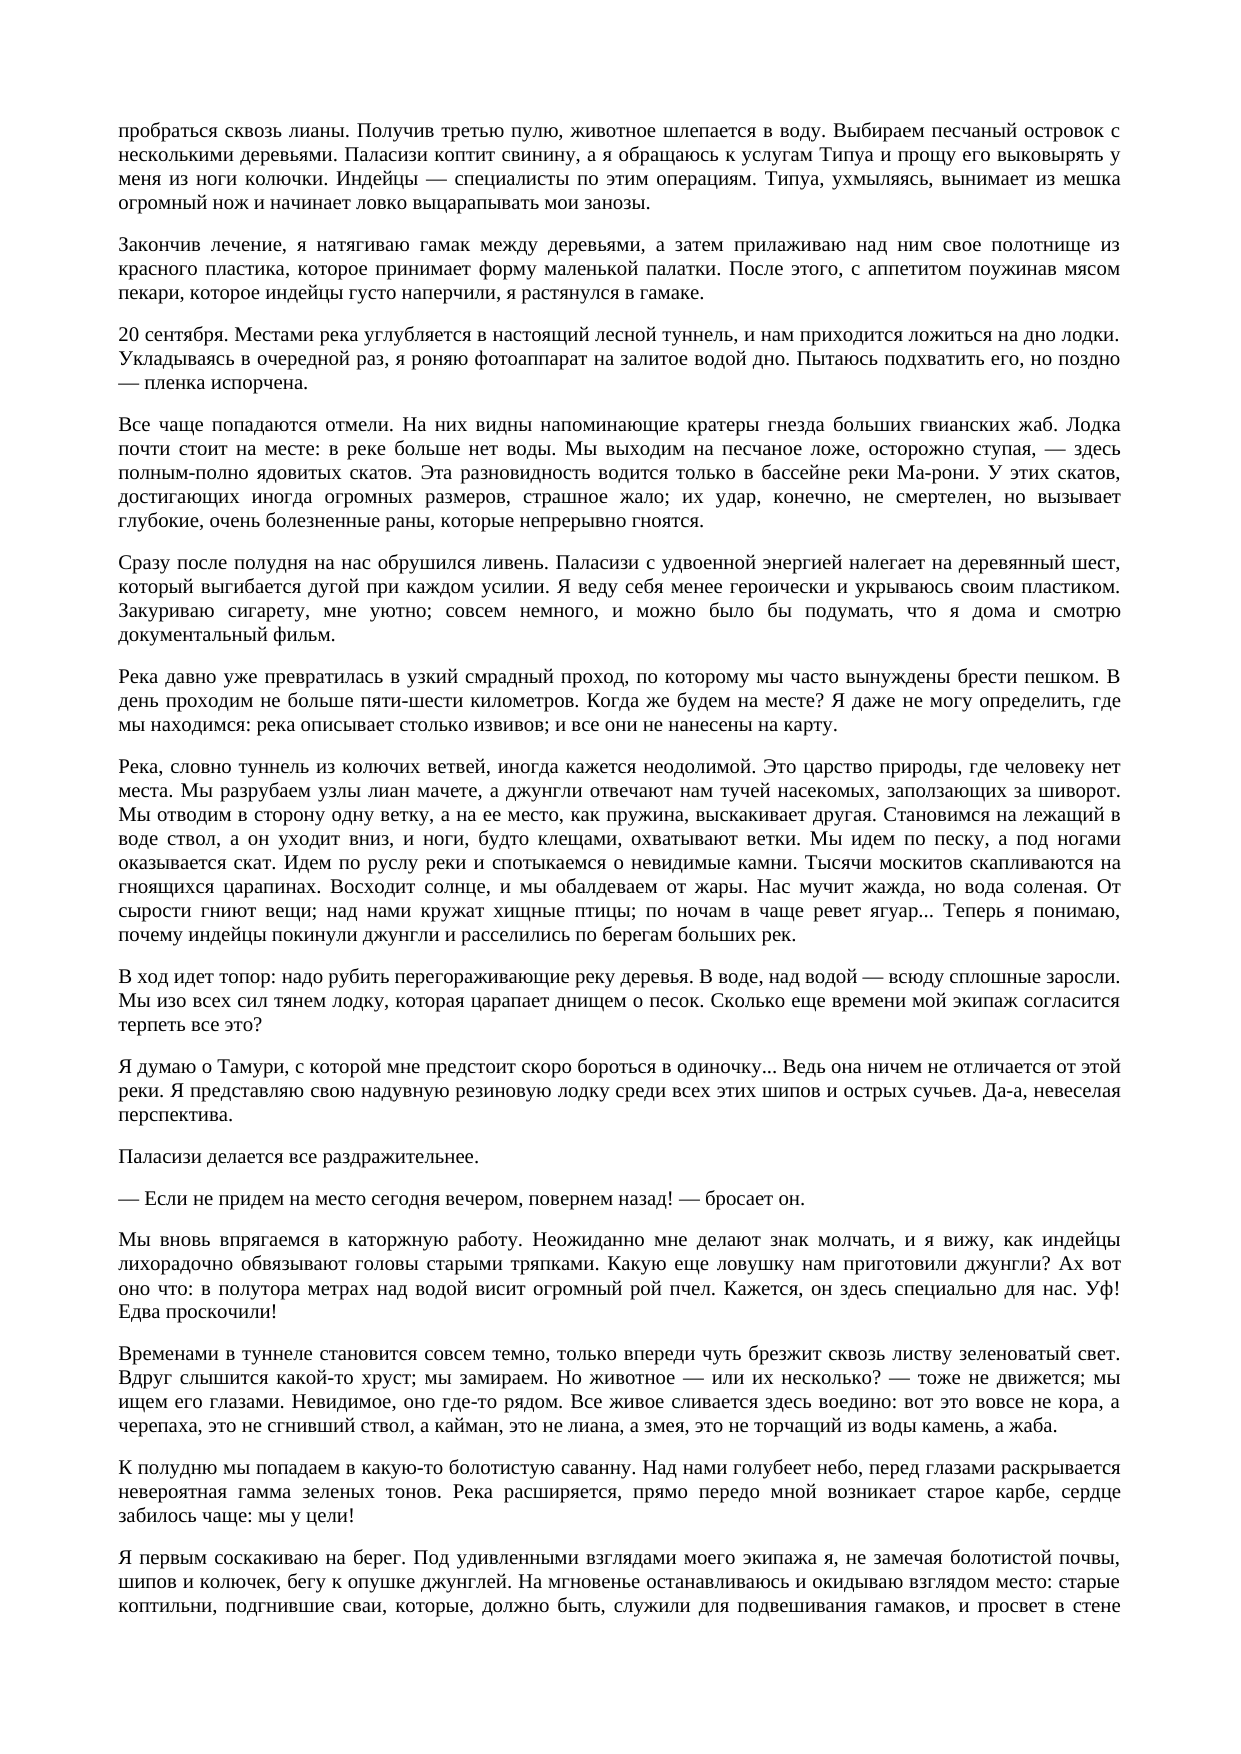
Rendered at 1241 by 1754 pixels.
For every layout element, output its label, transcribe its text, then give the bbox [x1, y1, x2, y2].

text Река давно уже превратилась в узкий смрадный проход, по которому мы часто вынуждены брести пешком. В день проходим не больше пяти-шести километров. Когда же будем на месте? Я даже не могу определить, где мы находимся: река описывает столько извивов; и все они не нанесены на карту. [118, 664, 1122, 736]
text Я первым соскакиваю на берег. Под удивленными взглядами моего экипажа я, не замечая болотистой почвы, шипов и колючек, бегу к опушке джунглей. На мгновенье останавливаюсь и окидываю взглядом место: старые коптильни, подгнившие сваи, которые, должно быть, служили для подвешивания гамаков, и просвет в стене [118, 1545, 1122, 1617]
text 20 сентября. Местами река углубляется в настоящий лесной туннель, и нам приходится ложиться на дно лодки. Укладываясь в очередной раз, я роняю фотоаппарат на залитое водой дно. Пытаюсь подхватить его, но поздно — пленка испорчена. [118, 322, 1122, 394]
text Мы вновь впрягаемся в каторжную работу. Неожиданно мне делают знак молчать, и я вижу, как индейцы лихорадочно обвязывают головы старыми тряпками. Какую еще ловушку нам приготовили джунгли? Ах вот оно что: в полутора метрах над водой висит огромный рой пчел. Кажется, он здесь специально для нас. Уф! Едва проскочили! [118, 1227, 1122, 1323]
text В ход идет топор: надо рубить перегораживающие реку деревья. В воде, над водой — всюду сплошные заросли. Мы изо всех сил тянем лодку, которая царапает днищем о песок. Сколько еще времени мой экипаж согласится терпеть все это? [118, 964, 1122, 1036]
text Все чаще попадаются отмели. На них видны напоминающие кратеры гнезда больших гвианских жаб. Лодка почти стоит на месте: в реке больше нет воды. Мы выходим на песчаное ложе, осторожно ступая, — здесь полным-полно ядовитых скатов. Эта разновидность водится только в бассейне реки Ма-рони. У этих скатов, достигающих иногда огромных размеров, страшное жало; их удар, конечно, не смертелен, но вызывает глубокие, очень болезненные раны, которые непрерывно гноятся. [118, 412, 1122, 532]
text — Если не придем на место сегодня вечером, повернем назад! — бросает он. [118, 1186, 1122, 1209]
text К полудню мы попадаем в какую-то болотистую саванну. Над нами голубеет небо, перед глазами раскрывается невероятная гамма зеленых тонов. Река расширяется, прямо передо мной возникает старое карбе, сердце забилось чаще: мы у цели! [118, 1455, 1122, 1527]
text Река, словно туннель из колючих ветвей, иногда кажется неодолимой. Это царство природы, где человеку нет места. Мы разрубаем узлы лиан мачете, а джунгли отвечают нам тучей насекомых, заползающих за шиворот. Мы отводим в сторону одну ветку, а на ее место, как пружина, выскакивает другая. Становимся на лежащий в воде ствол, а он уходит вниз, и ноги, будто клещами, охватывают ветки. Мы идем по песку, а под ногами оказывается скат. Идем по руслу реки и спотыкаемся о невидимые камни. Тысячи москитов скапливаются на гноящихся царапинах. Восходит солнце, и мы обалдеваем от жары. Нас мучит жажда, но вода соленая. От сырости гниют вещи; над нами кружат хищные птицы; по ночам в чаще ревет ягуар... Теперь я понимаю, почему индейцы покинули джунгли и расселились по берегам больших рек. [118, 754, 1122, 946]
text Сразу после полудня на нас обрушился ливень. Паласизи с удвоенной энергией налегает на деревянный шест, который выгибается дугой при каждом усилии. Я веду себя менее героически и укрываюсь своим пластиком. Закуриваю сигарету, мне уютно; совсем немного, и можно было бы подумать, что я дома и смотрю документальный фильм. [118, 550, 1122, 646]
text Закончив лечение, я натягиваю гамак между деревьями, а затем прилаживаю над ним свое полотнище из красного пластика, которое принимает форму маленькой палатки. После этого, с аппетитом поужинав мясом пекари, которое индейцы густо наперчили, я растянулся в гамаке. [118, 232, 1122, 304]
text Паласизи делается все раздражительнее. [118, 1144, 1122, 1168]
text Я думаю о Тамури, с которой мне предстоит скоро бороться в одиночку... Ведь она ничем не отличается от этой реки. Я представляю свою надувную резиновую лодку среди всех этих шипов и острых сучьев. Да-а, невеселая перспектива. [118, 1054, 1122, 1126]
text пробраться сквозь лианы. Получив третью пулю, животное шлепается в воду. Выбираем песчаный островок с несколькими деревьями. Паласизи коптит свинину, а я обращаюсь к услугам Типуа и прощу его выковырять у меня из ноги колючки. Индейцы — специалисты по этим операциям. Типуа, ухмыляясь, вынимает из мешка огромный нож и начинает ловко выцарапывать мои занозы. [118, 118, 1122, 214]
text Временами в туннеле становится совсем темно, только впереди чуть брезжит сквозь листву зеленоватый свет. Вдруг слышится какой-то хруст; мы замираем. Но животное — или их несколько? — тоже не движется; мы ищем его глазами. Невидимое, оно где-то рядом. Все живое сливается здесь воедино: вот это вовсе не кора, а черепаха, это не сгнивший ствол, а кайман, это не лиана, а змея, это не торчащий из воды камень, а жаба. [118, 1341, 1122, 1437]
